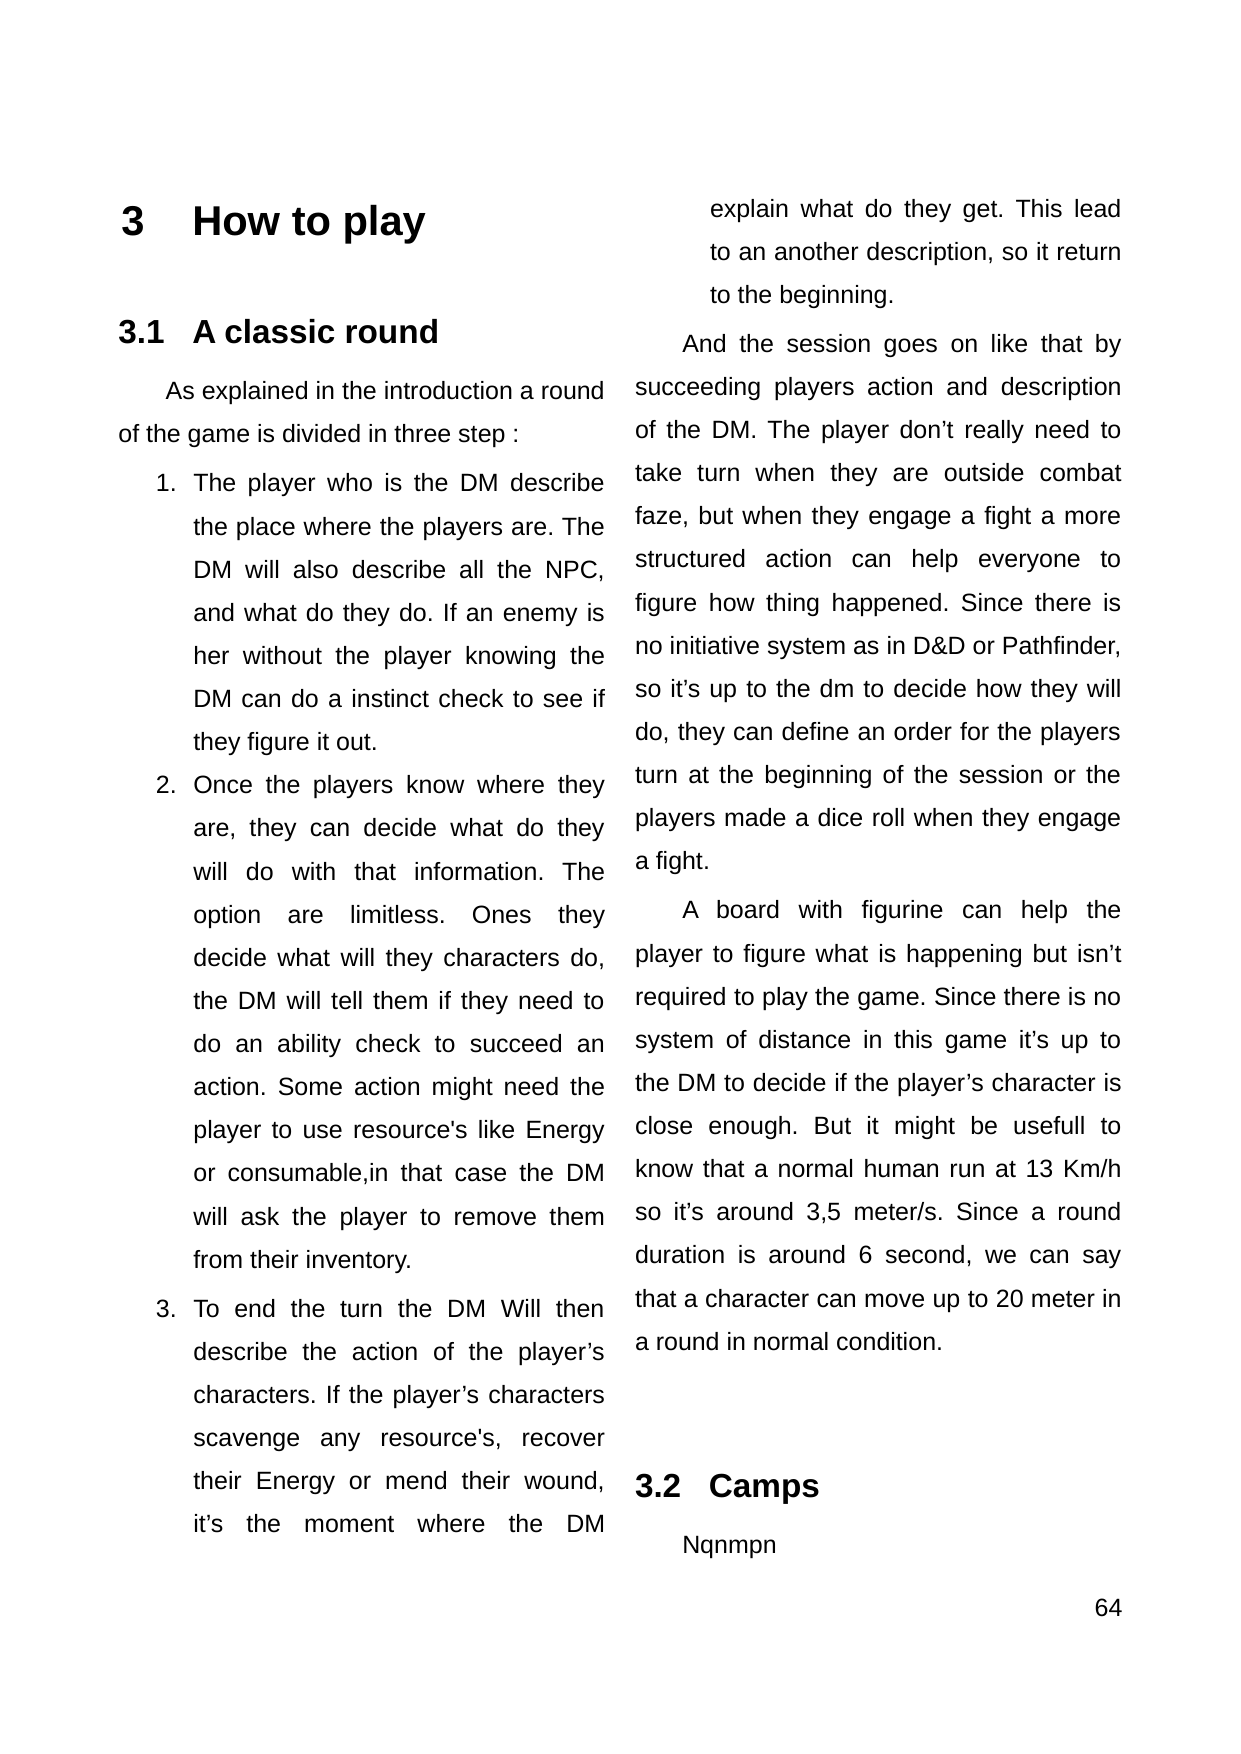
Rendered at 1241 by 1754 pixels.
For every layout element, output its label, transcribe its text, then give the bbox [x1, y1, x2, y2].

list Once the players know where they are, they can decide what do they will do with that information. The option are limitless. Ones they decide what will they characters do, the DM will tell them if they need to do an ability check to succeed an action. Some action might need the player to use resource's like Energy or consumable,in that case the DM will ask the player to remove them from their inventory. [156, 770, 605, 1273]
list explain what do they get. This lead to an another description, so it return to the beginning. [672, 193, 1122, 308]
text And the session goes on like that by succeeding players action and description of the DM. The player don’t really need to take turn when they are outside combat faze, but when they engage a fight a more structured action can help everyone to figure how thing happened. Since there is no initiative system as in D&D or Pathfinder, so it’s up to the dm to decide how they will do, they can define an order for the players turn at the beginning of the session or the players made a dice roll when they engage a fight. [635, 329, 1122, 875]
text Nqnmpn [635, 1530, 1122, 1558]
subtitle A classic round [118, 313, 605, 351]
text As explained in the introduction a round of the game is divided in three step : [118, 376, 605, 448]
subtitle Camps [635, 1466, 1122, 1504]
subtitle How to play [118, 193, 605, 247]
list To end the turn the DM Will then describe the action of the player’s characters. If the player’s characters scavenge any resource's, recover their Energy or mend their wound, it’s the moment where the DM [156, 1294, 605, 1538]
list The player who is the DM describe the place where the players are. The DM will also describe all the NPC, and what do they do. If an enemy is her without the player knowing the DM can do a instinct check to see if they figure it out. [156, 468, 605, 756]
text A board with figurine can help the player to figure what is happening but isn’t required to play the game. Since there is no system of distance in this game it’s up to the DM to decide if the player’s character is close enough. But it might be usefull to know that a normal human run at 13 Km/h so it’s around 3,5 meter/s. Since a round duration is around 6 second, we can say that a character can move up to 20 meter in a round in normal condition. [635, 895, 1122, 1355]
